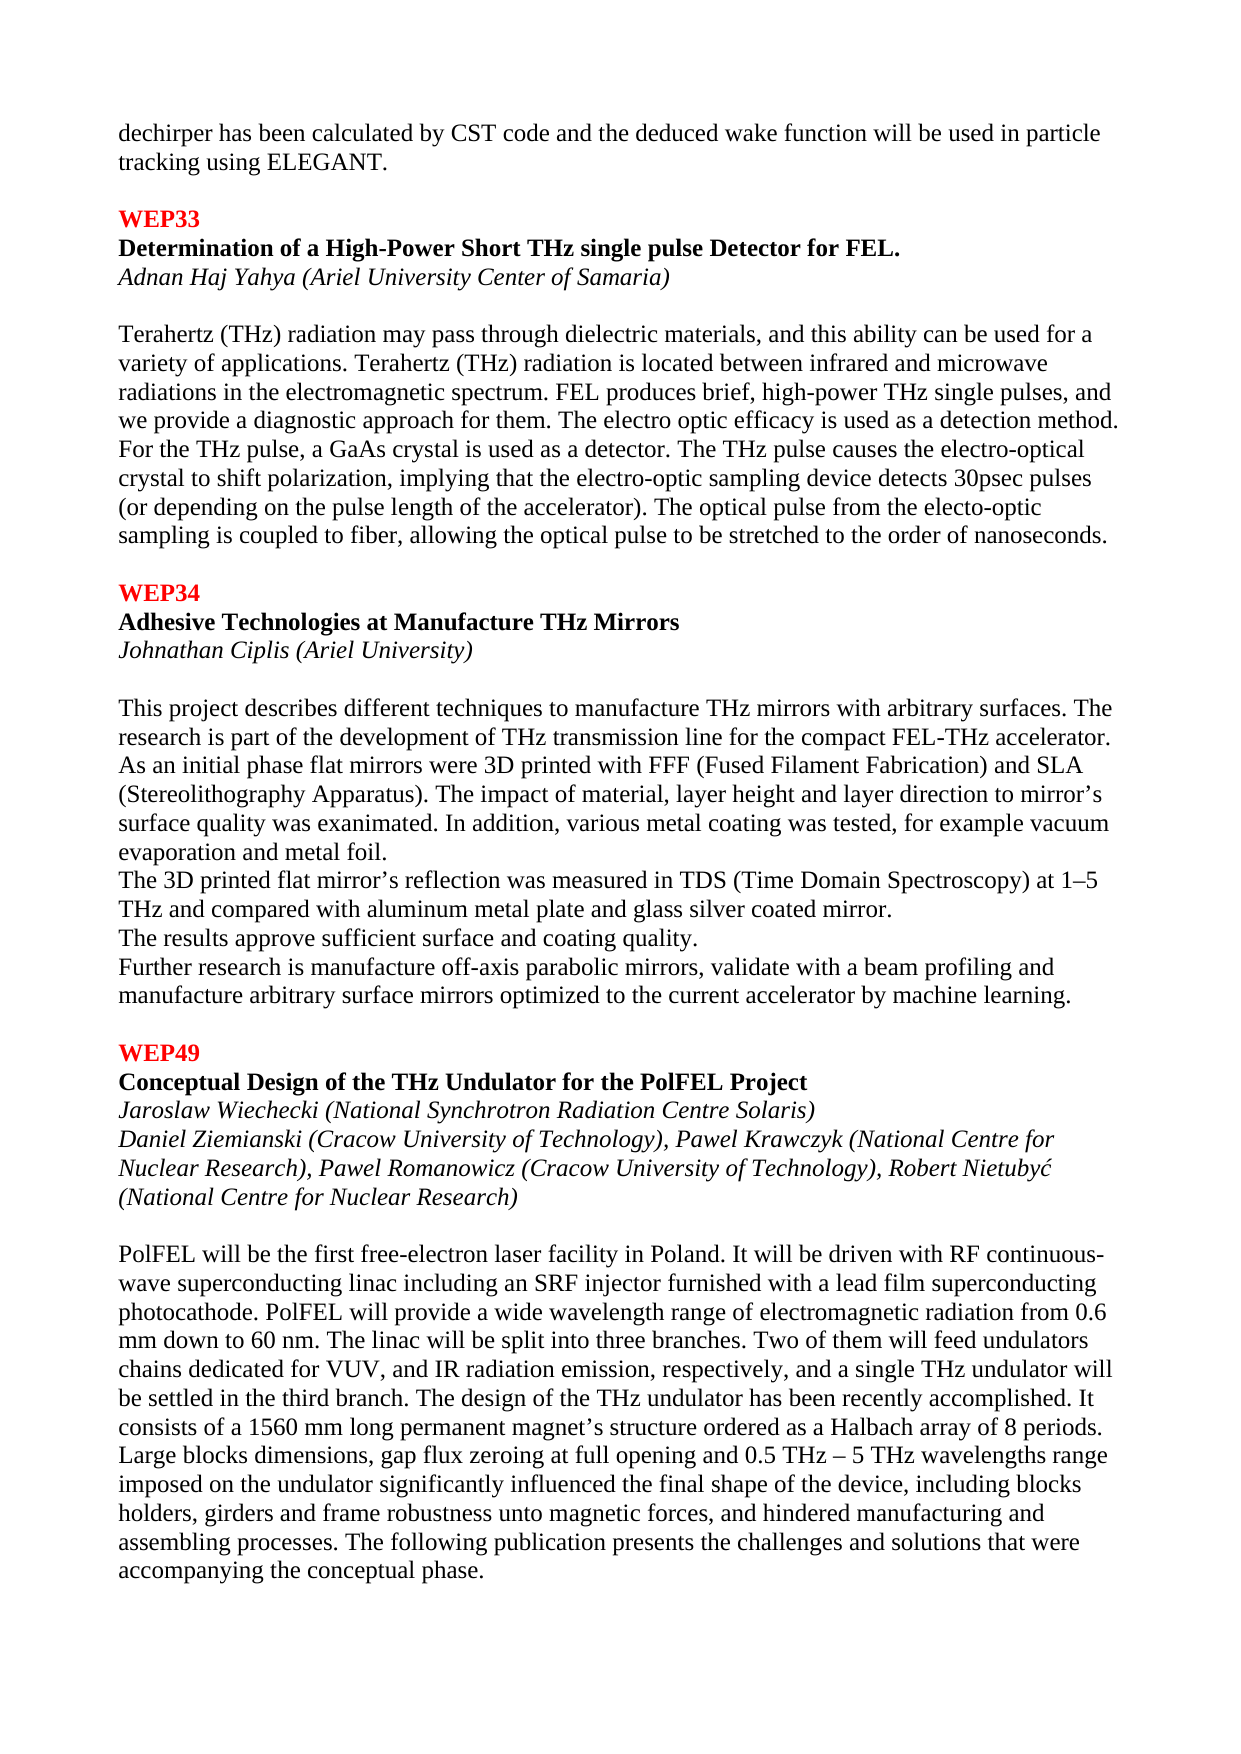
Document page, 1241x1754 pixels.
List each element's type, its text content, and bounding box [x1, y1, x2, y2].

subtitle WEP49 [118, 1038, 1122, 1067]
text Terahertz (THz) radiation may pass through dielectric materials, and this ability can be used for a variety of applications. Terahertz (THz) radiation is located between infrared and microwave radiations in the electromagnetic spectrum. FEL produces brief, high-power THz single pulses, and we provide a diagnostic approach for them. The electro optic efficacy is used as a detection method. For the THz pulse, a GaAs crystal is used as a detector. The THz pulse causes the electro-optical crystal to shift polarization, implying that the electro-optic sampling device detects 30psec pulses (or depending on the pulse length of the accelerator). The optical pulse from the electo-optic sampling is coupled to fiber, allowing the optical pulse to be stretched to the order of nanoseconds. [118, 319, 1122, 549]
subtitle Adnan Haj Yahya (Ariel University Center of Samaria) [118, 262, 1122, 291]
text PolFEL will be the first free-electron laser facility in Poland. It will be driven with RF continuous-wave superconducting linac including an SRF injector furnished with a lead film superconducting photocathode. PolFEL will provide a wide wavelength range of electromagnetic radiation from 0.6 mm down to 60 nm. The linac will be split into three branches. Two of them will feed undulators chains dedicated for VUV, and IR radiation emission, respectively, and a single THz undulator will be settled in the third branch. The design of the THz undulator has been recently accomplished. It consists of a 1560 mm long permanent magnet’s structure ordered as a Halbach array of 8 periods. Large blocks dimensions, gap flux zeroing at full opening and 0.5 THz – 5 THz wavelengths range imposed on the undulator significantly influenced the final shape of the device, including blocks holders, girders and frame robustness unto magnetic forces, and hindered manufacturing and assembling processes. The following publication presents the challenges and solutions that were accompanying the conceptual phase. [118, 1239, 1122, 1584]
subtitle Jaroslaw Wiechecki (National Synchrotron Radiation Centre Solaris) [118, 1096, 1122, 1124]
text The results approve sufficient surface and coating quality. [118, 923, 1122, 952]
text As an initial phase flat mirrors were 3D printed with FFF (Fused Filament Fabrication) and SLA (Stereolithography Apparatus). The impact of material, layer height and layer direction to mirror’s surface quality was exanimated. In addition, various metal coating was tested, for example vacuum evaporation and metal foil. [118, 751, 1122, 866]
text dechirper has been calculated by CST code and the deduced wake function will be used in particle tracking using ELEGANT. [118, 118, 1122, 176]
text Further research is manufacture off-axis parabolic mirrors, validate with a beam profiling and manufacture arbitrary surface mirrors optimized to the current accelerator by machine learning. [118, 952, 1122, 1009]
text This project describes different techniques to manufacture THz mirrors with arbitrary surfaces. The research is part of the development of THz transmission line for the compact FEL-THz accelerator. [118, 693, 1122, 751]
text The 3D printed flat mirror’s reflection was measured in TDS (Time Domain Spectroscopy) at 1–5 THz and compared with aluminum metal plate and glass silver coated mirror. [118, 866, 1122, 923]
subtitle Determination of a High-Power Short THz single pulse Detector for FEL. [118, 233, 1122, 262]
subtitle WEP33 [118, 204, 1122, 233]
subtitle Johnathan Ciplis (Ariel University) [118, 636, 1122, 664]
subtitle WEP34 [118, 578, 1122, 607]
subtitle Daniel Ziemianski (Cracow University of Technology), Pawel Krawczyk (National Centre for Nuclear Research), Pawel Romanowicz (Cracow University of Technology), Robert Nietubyć (National Centre for Nuclear Research) [118, 1124, 1122, 1211]
subtitle Adhesive Technologies at Manufacture THz Mirrors [118, 607, 1122, 636]
subtitle Conceptual Design of the THz Undulator for the PolFEL Project [118, 1067, 1122, 1096]
